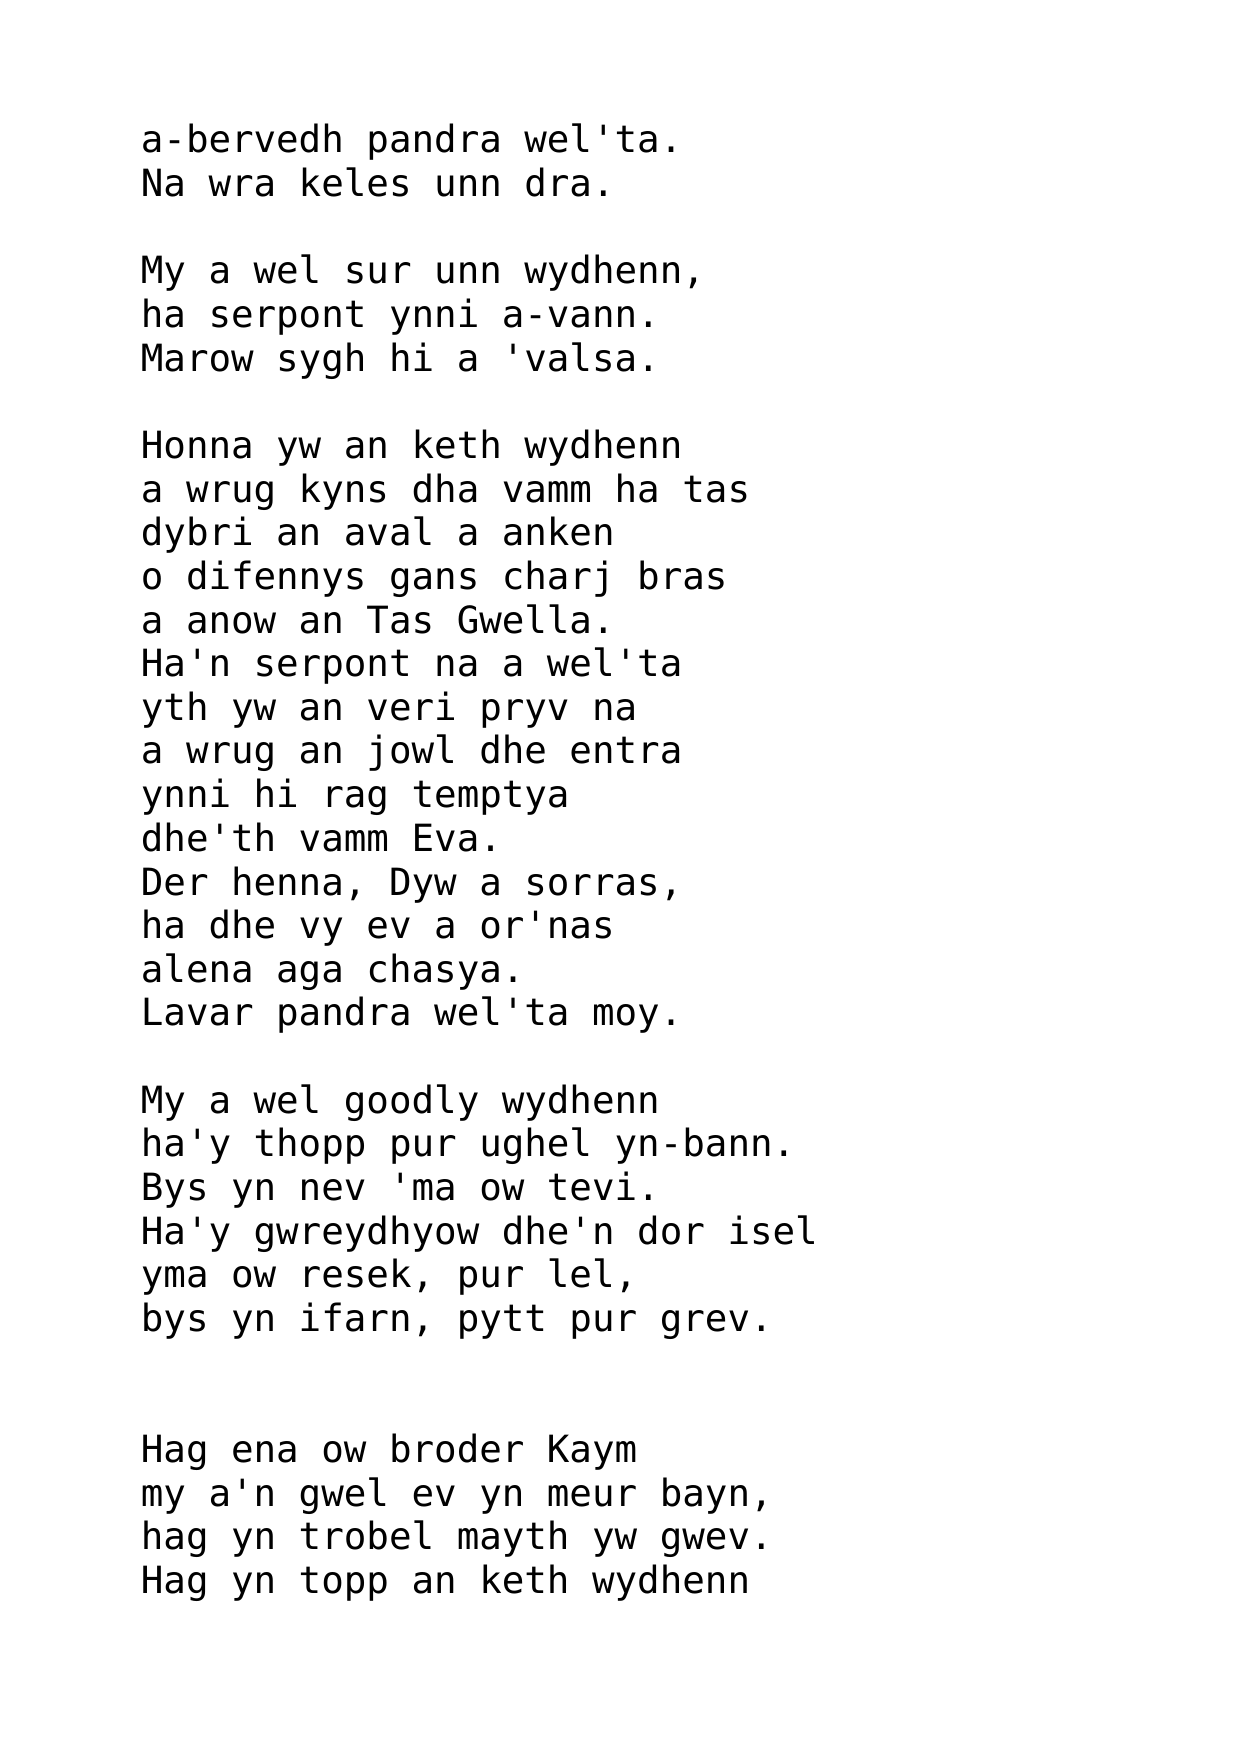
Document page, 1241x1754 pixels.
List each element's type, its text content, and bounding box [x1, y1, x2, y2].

text My a wel goodly wydhenn [118, 1078, 1122, 1122]
text ynni hi rag temptya [118, 773, 1122, 816]
text ha serpont ynni a-vann. [118, 293, 1122, 336]
text My a wel sur unn wydhenn, [118, 249, 1122, 293]
text Ha'n serpont na a wel'ta [118, 642, 1122, 686]
text a wrug kyns dha vamm ha tas [118, 467, 1122, 511]
text dhe'th vamm Eva. [118, 816, 1122, 860]
text Ha'y gwreydhyow dhe'n dor isel [118, 1209, 1122, 1253]
text yma ow resek, pur lel, [118, 1253, 1122, 1297]
text ha'y thopp pur ughel yn-bann. [118, 1122, 1122, 1166]
text a anow an Tas Gwella. [118, 598, 1122, 642]
text my a'n gwel ev yn meur bayn, [118, 1471, 1122, 1515]
text yth yw an veri pryv na [118, 686, 1122, 729]
text alena aga chasya. [118, 947, 1122, 991]
text bys yn ifarn, pytt pur grev. [118, 1297, 1122, 1340]
text a-bervedh pandra wel'ta. [118, 118, 1122, 162]
text a wrug an jowl dhe entra [118, 729, 1122, 773]
text o difennys gans charj bras [118, 554, 1122, 598]
text hag yn trobel mayth yw gwev. [118, 1515, 1122, 1558]
text Lavar pandra wel'ta moy. [118, 991, 1122, 1035]
text dybri an aval a anken [118, 511, 1122, 554]
text Hag yn topp an keth wydhenn [118, 1558, 1122, 1602]
text Na wra keles unn dra. [118, 162, 1122, 205]
text Der henna, Dyw a sorras, [118, 860, 1122, 904]
text ha dhe vy ev a or'nas [118, 904, 1122, 947]
text Hag ena ow broder Kaym [118, 1427, 1122, 1471]
text Bys yn nev 'ma ow tevi. [118, 1166, 1122, 1209]
text Marow sygh hi a 'valsa. [118, 336, 1122, 380]
text Honna yw an keth wydhenn [118, 424, 1122, 467]
